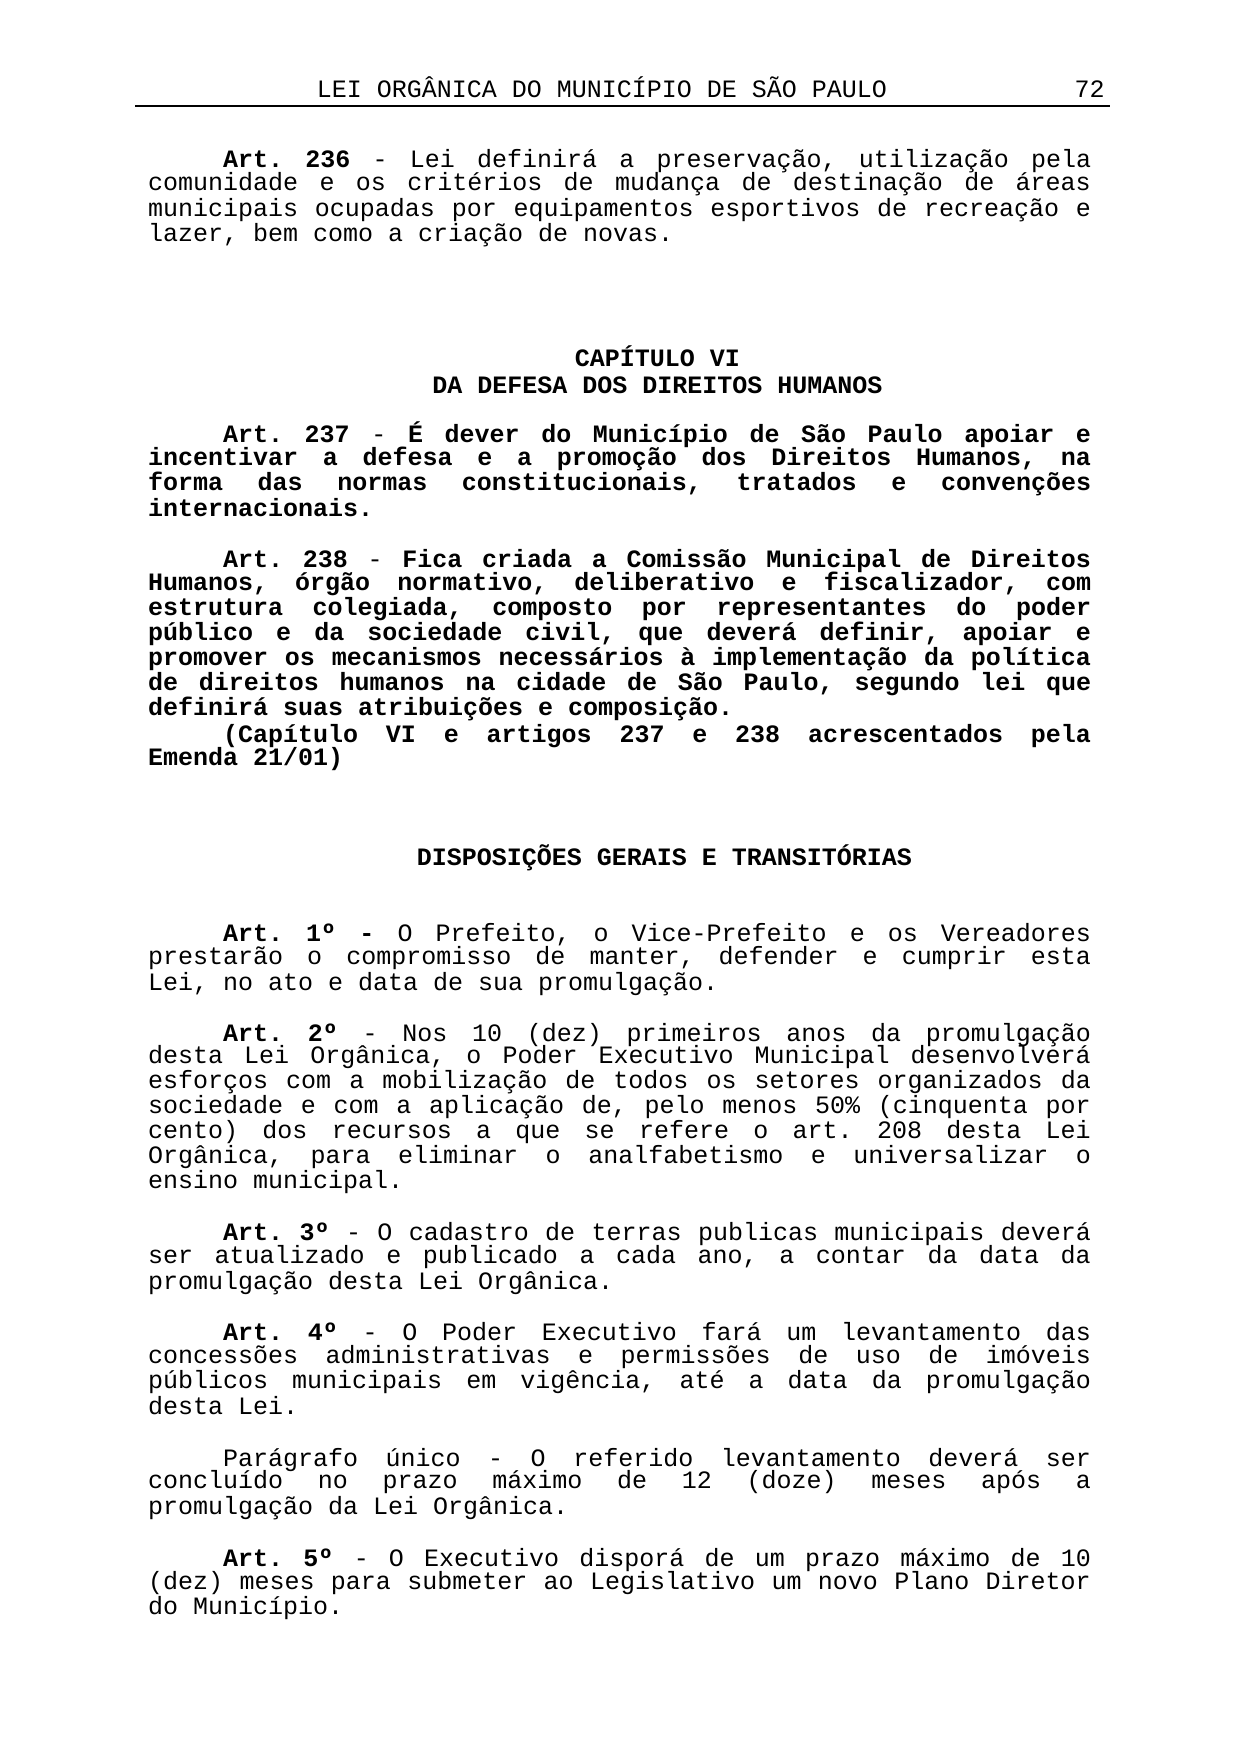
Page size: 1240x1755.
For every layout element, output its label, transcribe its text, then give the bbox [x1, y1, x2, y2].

text CAPÍTULO VI [135, 346, 1179, 374]
text DA DEFESA DOS DIREITOS HUMANOS [135, 374, 1179, 399]
text Art. 2º - Nos 10 (dez) primeiros anos da promulgação desta Lei Orgânica, o Poder Executivo Municipal desenvolverá esforços com a mobilização de todos os setores organizados da sociedade e com a aplicação de, pelo menos 50% (cinquenta por cento) dos recursos a que se refere o art. 208 desta Lei Orgânica, para eliminar o analfabetismo e universalizar o ensino municipal. [148, 1021, 1091, 1196]
text Art. 236 - Lei definirá a preservação, utilização pela comunidade e os critérios de mudança de destinação de áreas municipais ocupadas por equipamentos esportivos de recreação e lazer, bem como a criação de novas. [148, 148, 1091, 249]
text Art. 5º - O Executivo disporá de um prazo máximo de 10 (dez) meses para submeter ao Legislativo um novo Plano Diretor do Município. [148, 1546, 1091, 1622]
table_header 72 [975, 65, 1110, 104]
text Art. 3º - O cadastro de terras publicas municipais deverá ser atualizado e publicado a cada ano, a contar da data da promulgação desta Lei Orgânica. [148, 1221, 1091, 1297]
text Art. 238 - Fica criada a Comissão Municipal de Direitos Humanos, órgão normativo, deliberativo e fiscalizador, com estrutura colegiada, composto por representantes do poder público e da sociedade civil, que deverá definir, apoiar e promover os mecanismos necessários à implementação da política de direitos humanos na cidade de São Paulo, segundo lei que definirá suas atribuições e composição. [148, 548, 1091, 723]
text DISPOSIÇÕES GERAIS E TRANSITÓRIAS [417, 844, 1110, 873]
text Art. 4º - O Poder Executivo fará um levantamento das concessões administrativas e permissões de uso de imóveis públicos municipais em vigência, até a data da promulgação desta Lei. [148, 1321, 1091, 1422]
text Parágrafo único - O referido levantamento deverá ser concluído no prazo máximo de 12 (doze) meses após a promulgação da Lei Orgânica. [148, 1446, 1091, 1522]
text Art. 1º - O Prefeito, o Vice-Prefeito e os Vereadores prestarão o compromisso de manter, defender e cumprir esta Lei, no ato e data de sua promulgação. [148, 921, 1091, 998]
text Art. 237 - É dever do Município de São Paulo apoiar e incentivar a defesa e a promoção dos Direitos Humanos, na forma das normas constitucionais, tratados e convenções internacionais. [148, 422, 1091, 524]
table_header LEI ORGÂNICA DO MUNICÍPIO DE SÃO PAULO [135, 65, 975, 104]
text (Capítulo VI e artigos 237 e 238 acrescentados pela Emenda 21/01) [148, 723, 1091, 772]
